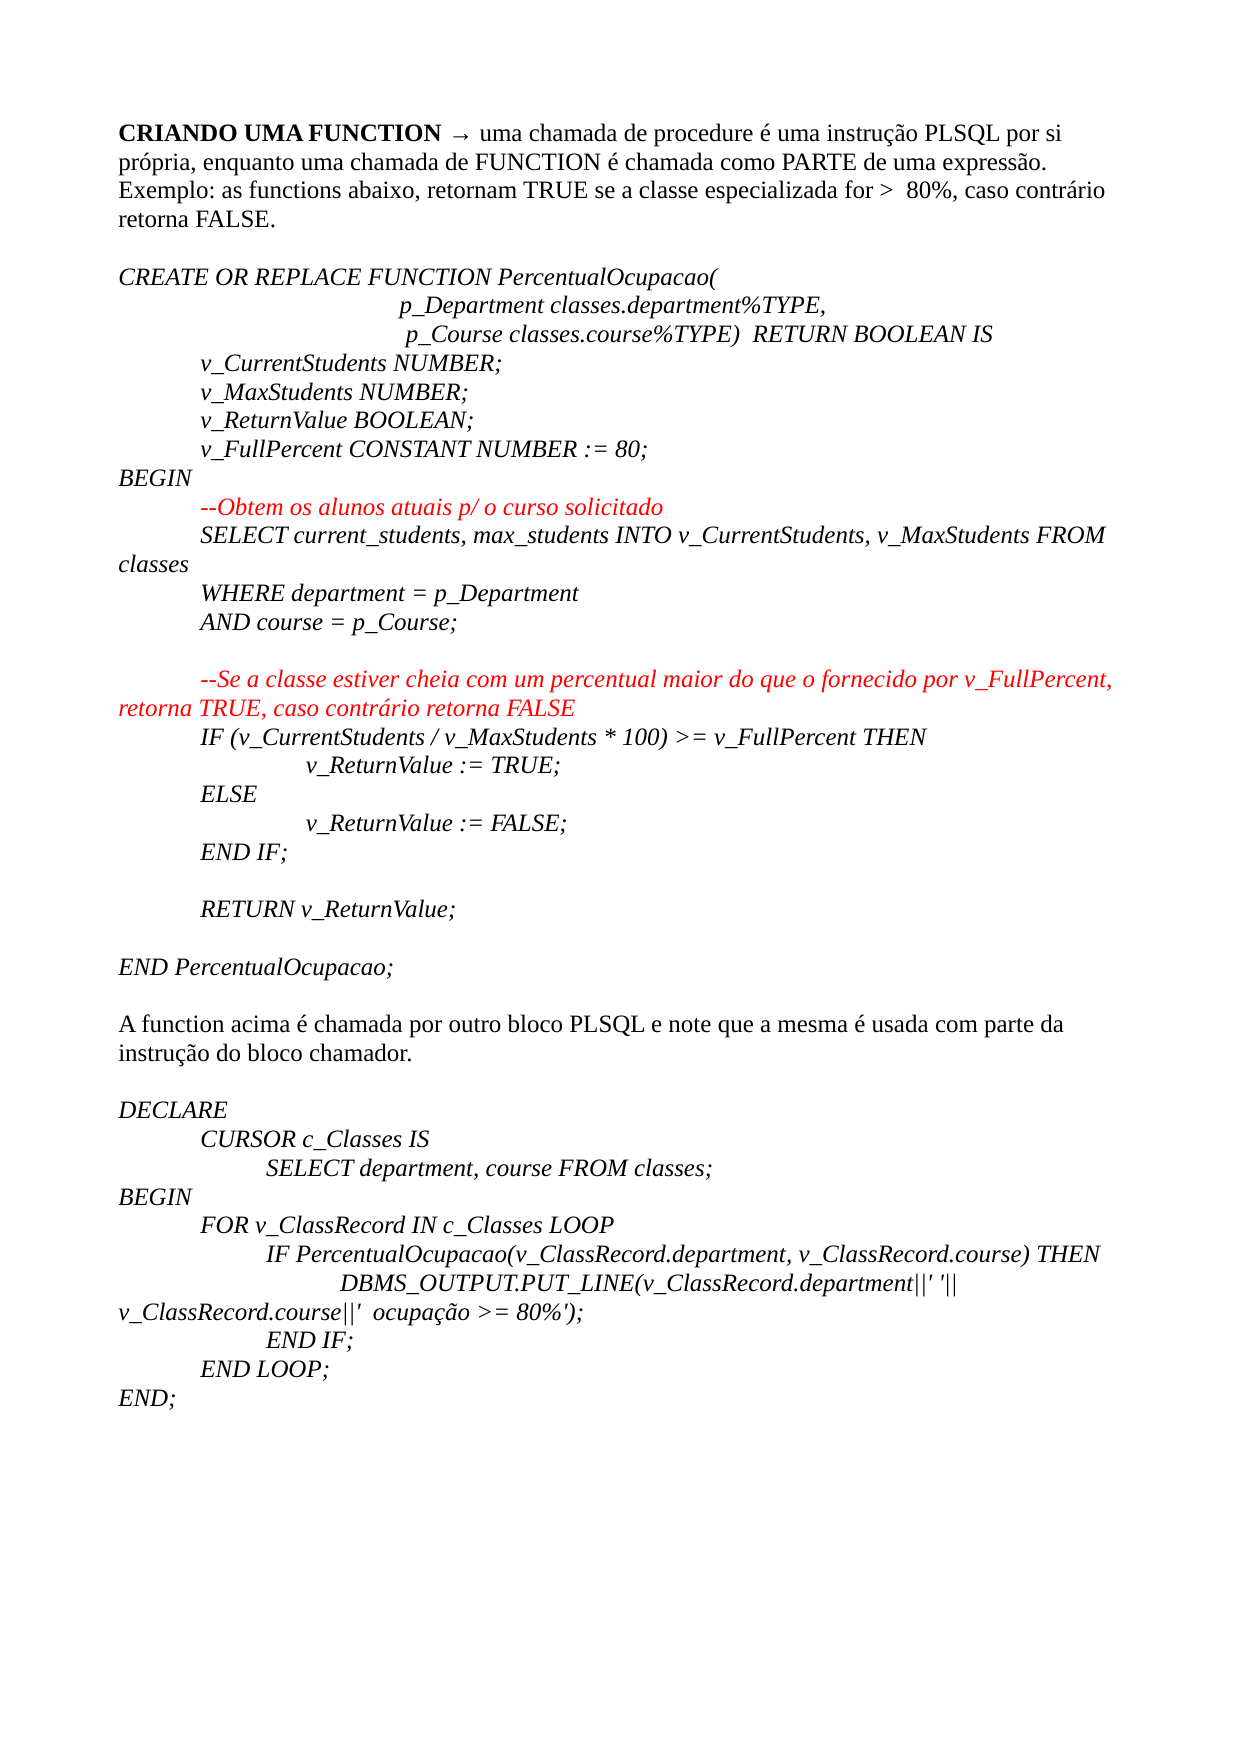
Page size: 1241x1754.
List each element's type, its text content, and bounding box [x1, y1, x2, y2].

text p_Course classes.course%TYPE) RETURN BOOLEAN IS [118, 319, 1122, 348]
text --Se a classe estiver cheia com um percentual maior do que o fornecido por v_FullPercent, retorna TRUE, caso contrário retorna FALSE [118, 664, 1122, 722]
text DECLARE [118, 1096, 1122, 1124]
text SELECT department, course FROM classes; [118, 1153, 1122, 1182]
text --Obtem os alunos atuais p/ o curso solicitado [118, 492, 1122, 521]
text v_ReturnValue BOOLEAN; [118, 406, 1122, 434]
text RETURN v_ReturnValue; [118, 894, 1122, 923]
text v_ReturnValue := FALSE; [118, 808, 1122, 837]
text IF (v_CurrentStudents / v_MaxStudents * 100) >= v_FullPercent THEN [118, 722, 1122, 751]
text v_ReturnValue := TRUE; [118, 751, 1122, 779]
text A function acima é chamada por outro bloco PLSQL e note que a mesma é usada com parte da instrução do bloco chamador. [118, 1009, 1122, 1067]
text v_CurrentStudents NUMBER; [118, 348, 1122, 377]
text CRIANDO UMA FUNCTION → uma chamada de procedure é uma instrução PLSQL por si própria, enquanto uma chamada de FUNCTION é chamada como PARTE de uma expressão. [118, 118, 1122, 176]
text Exemplo: as functions abaixo, retornam TRUE se a classe especializada for > 80%, caso contrário retorna FALSE. [118, 176, 1122, 233]
text END IF; [118, 1326, 1122, 1354]
text p_Department classes.department%TYPE, [118, 291, 1122, 319]
text WHERE department = p_Department [118, 578, 1122, 607]
text END IF; [118, 837, 1122, 866]
text ELSE [118, 779, 1122, 808]
text BEGIN [118, 463, 1122, 492]
text END; [118, 1383, 1122, 1412]
text AND course = p_Course; [118, 607, 1122, 636]
text CREATE OR REPLACE FUNCTION PercentualOcupacao( [118, 262, 1122, 291]
text CURSOR c_Classes IS [118, 1124, 1122, 1153]
text SELECT current_students, max_students INTO v_CurrentStudents, v_MaxStudents FROM classes [118, 521, 1122, 578]
text v_MaxStudents NUMBER; [118, 377, 1122, 406]
text v_FullPercent CONSTANT NUMBER := 80; [118, 434, 1122, 463]
text IF PercentualOcupacao(v_ClassRecord.department, v_ClassRecord.course) THEN [118, 1239, 1122, 1268]
text BEGIN [118, 1182, 1122, 1211]
text END LOOP; [118, 1354, 1122, 1383]
text DBMS_OUTPUT.PUT_LINE(v_ClassRecord.department||' '||v_ClassRecord.course||' ocupação >= 80%'); [118, 1268, 1122, 1326]
text END PercentualOcupacao; [118, 952, 1122, 981]
text FOR v_ClassRecord IN c_Classes LOOP [118, 1211, 1122, 1239]
